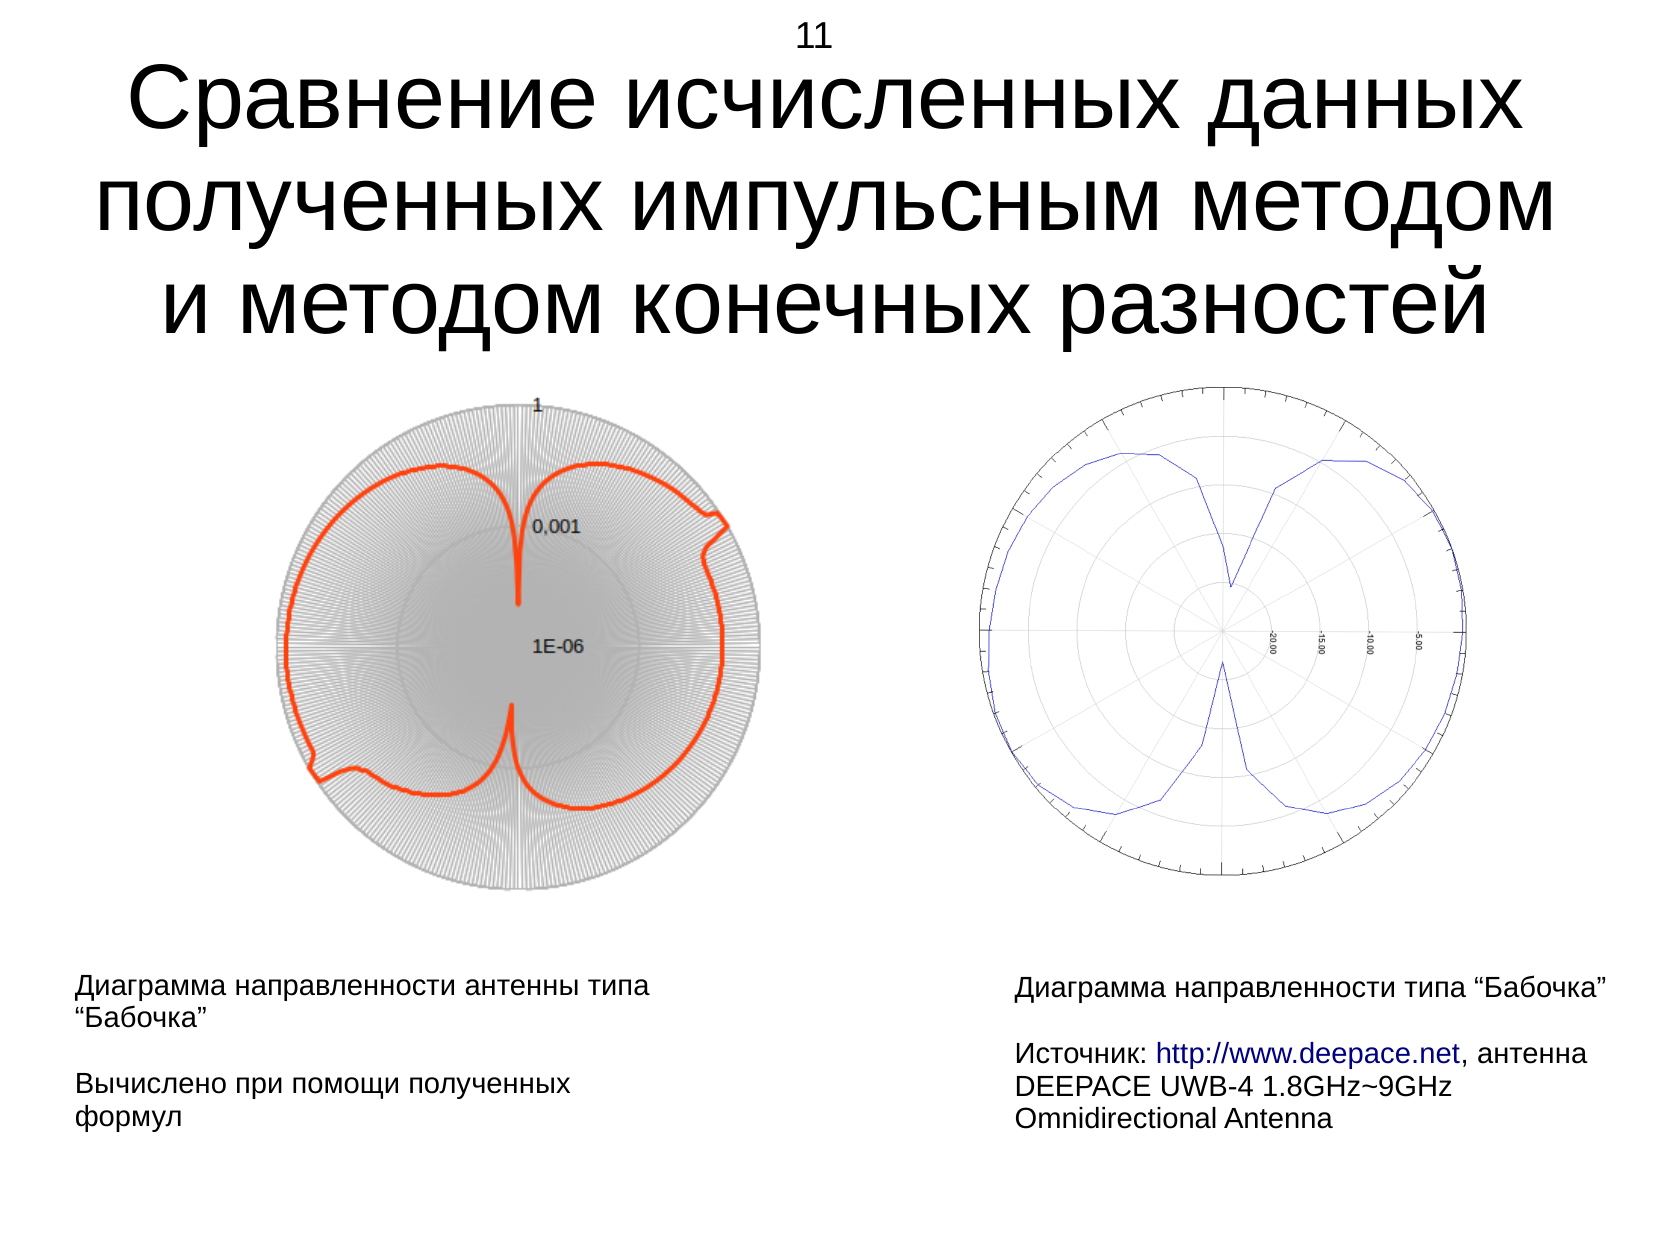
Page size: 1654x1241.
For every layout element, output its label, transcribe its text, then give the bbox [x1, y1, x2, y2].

text_box [518, 0, 1111, 71]
picture [60, 383, 1471, 899]
title Сравнение исчисленных данных полученных импульсным методом и методом конечных разностей [82, 45, 1571, 353]
text_box Диаграмма направленности антенны типа “Бабочка” Вычислено при помощи полученных формул [60, 961, 696, 1141]
text_box Диаграмма направленности типа “Бабочка” Источник: http://www.deepace.net, антенна DEEPACE UWB-4 1.8GHz~9GHz Omnidirectional Antenna [999, 964, 1636, 1143]
